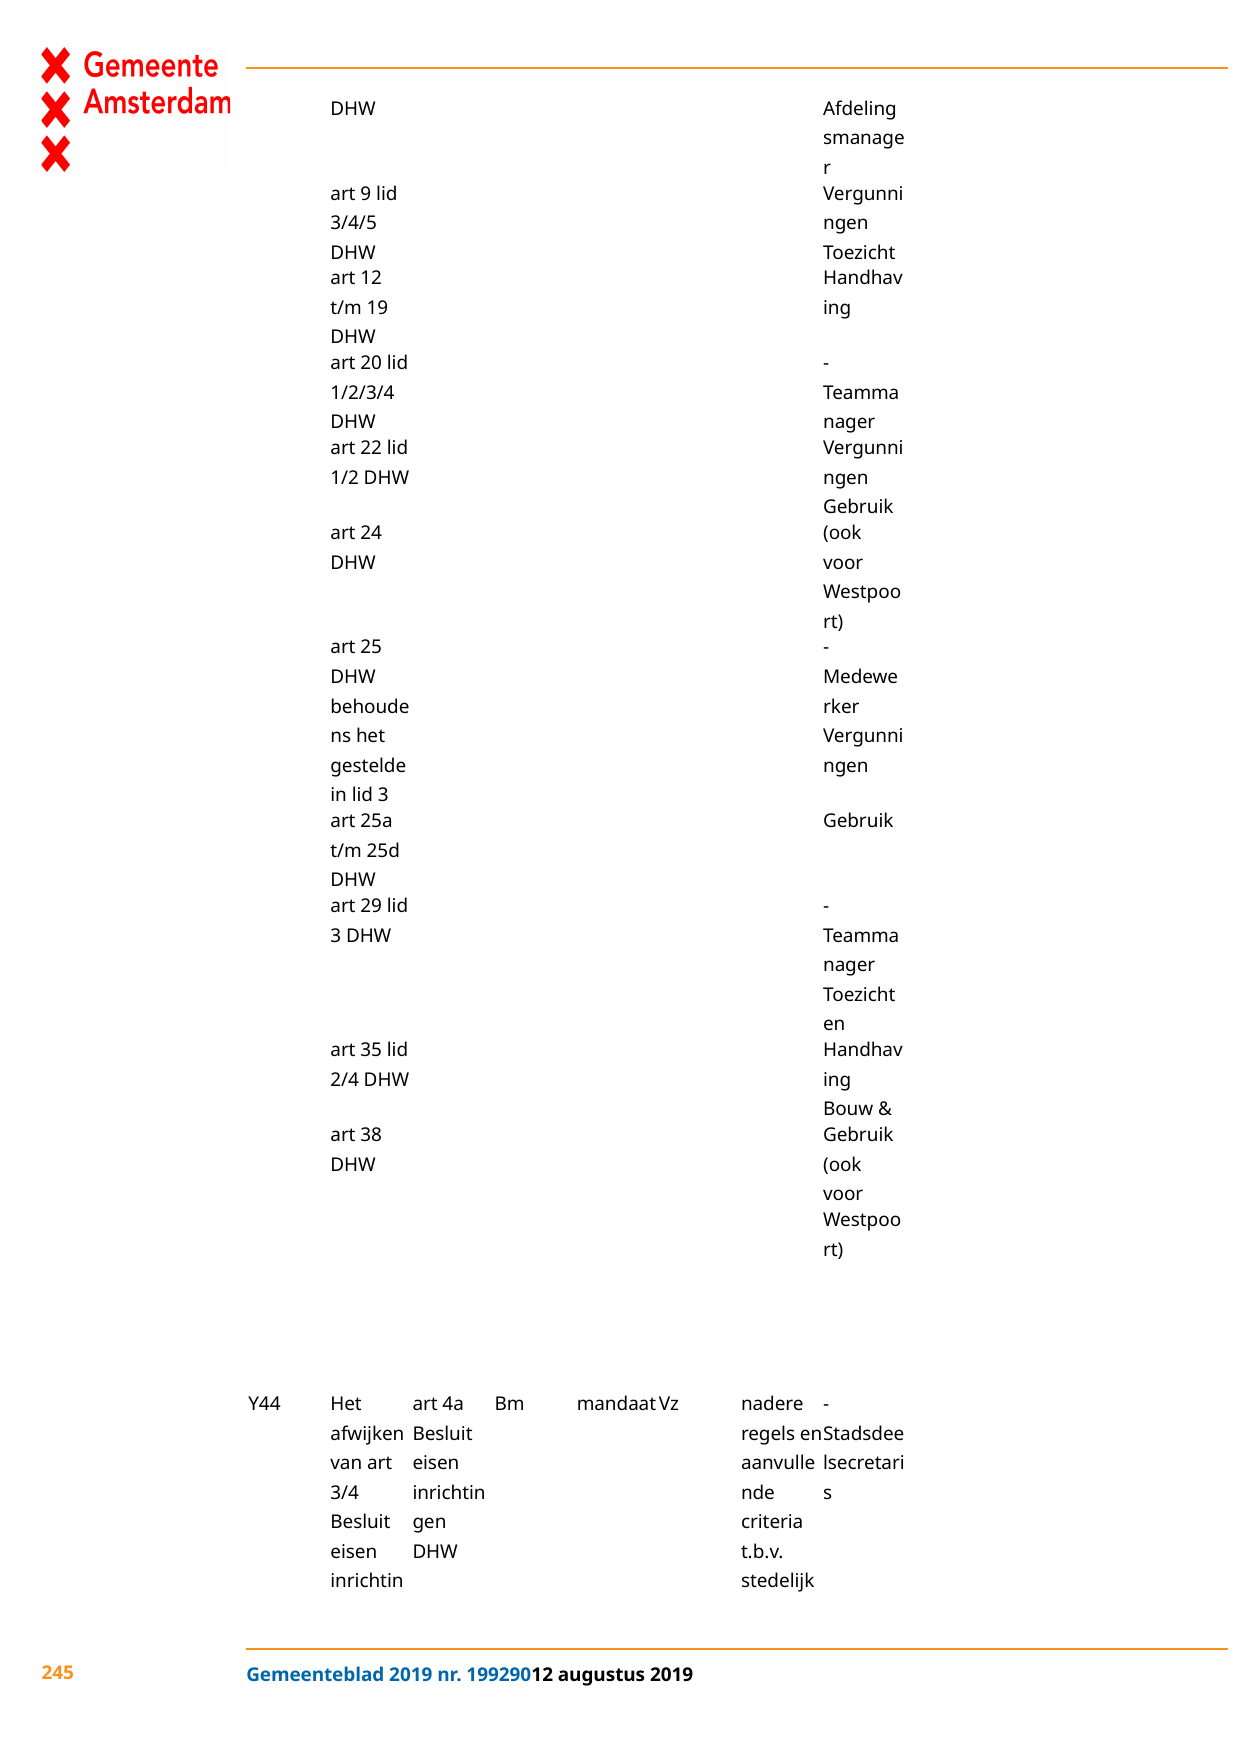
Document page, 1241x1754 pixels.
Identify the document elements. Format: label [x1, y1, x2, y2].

picture [41, 47, 231, 172]
